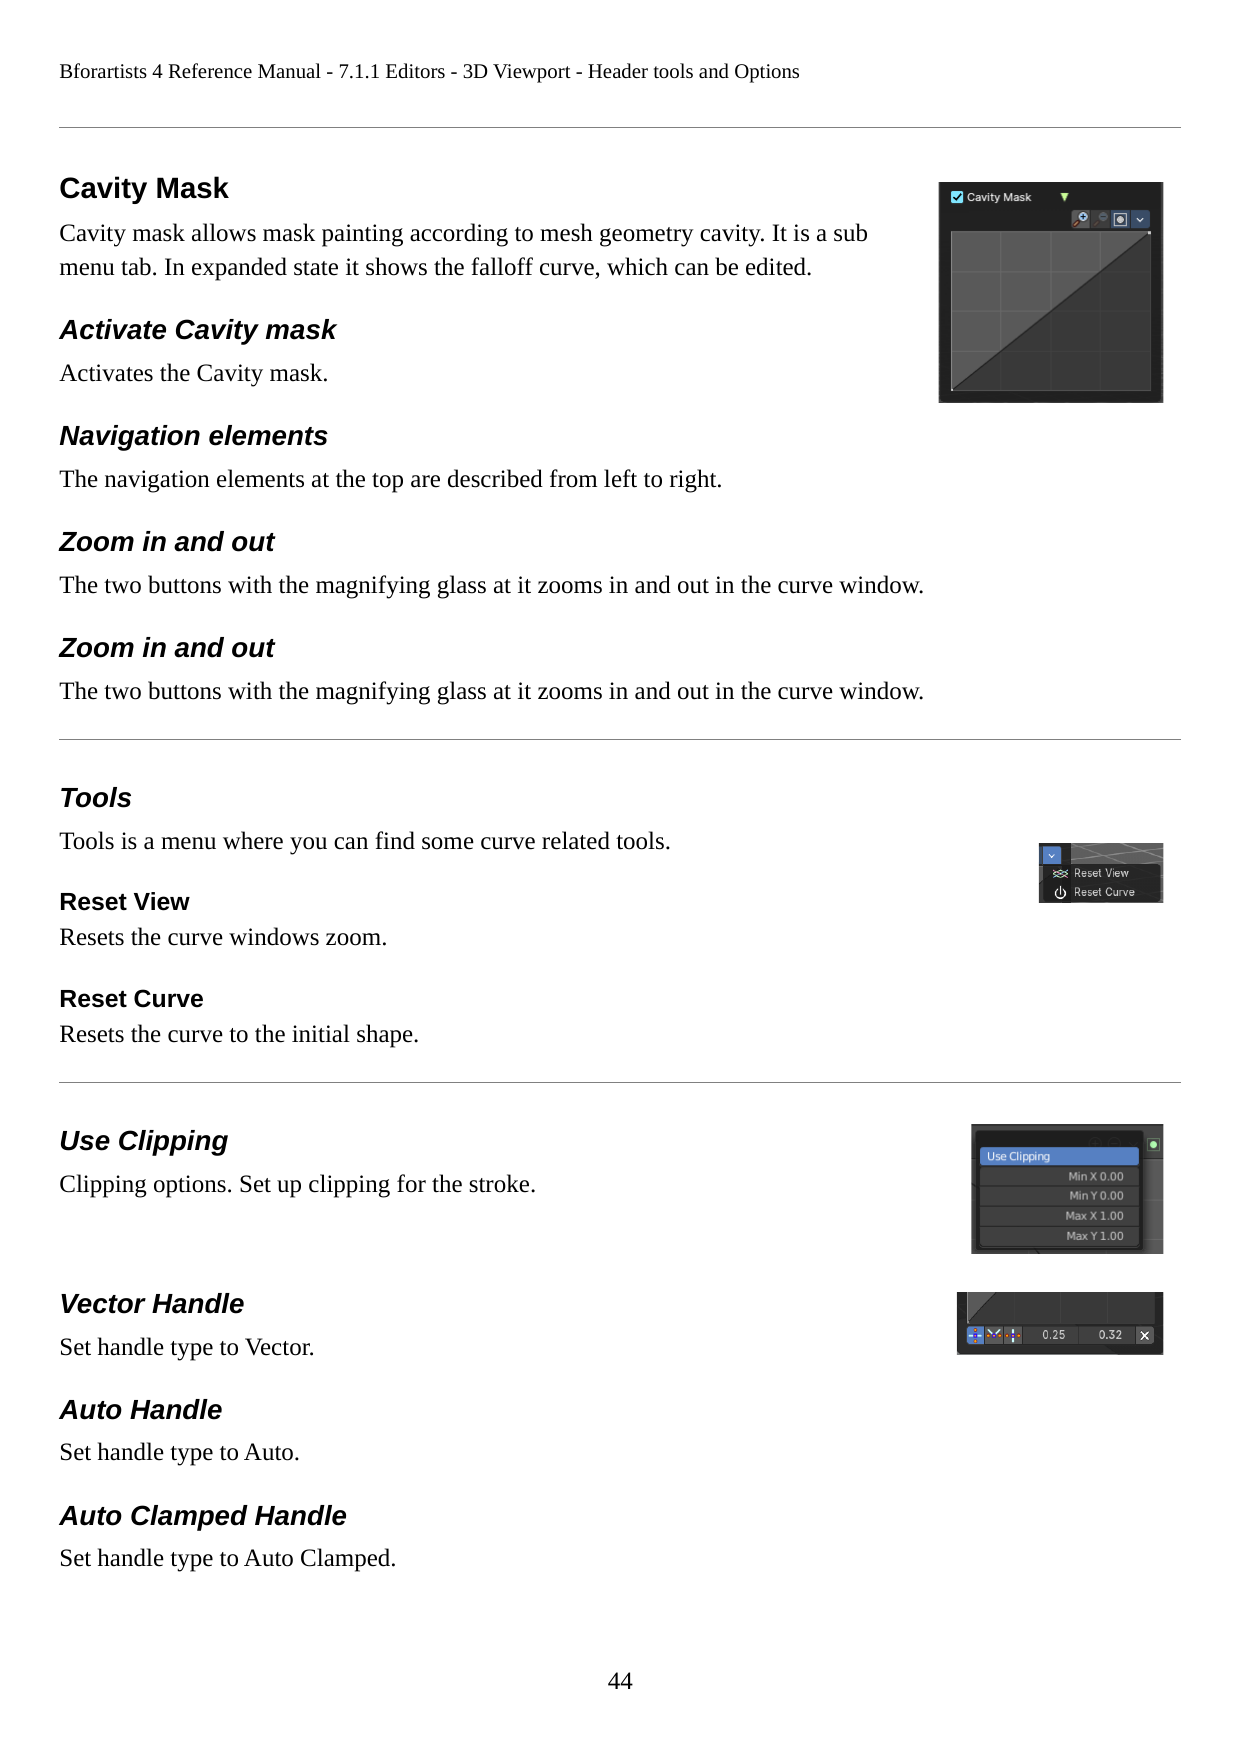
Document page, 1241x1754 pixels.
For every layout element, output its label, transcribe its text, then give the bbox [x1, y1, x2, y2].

picture [938, 182, 1164, 403]
text Clipping options. Set up clipping for the stroke. [59, 1169, 971, 1197]
subtitle Navigation elements [59, 419, 1181, 451]
subtitle [1164, 314, 1181, 346]
text Set handle type to Auto Clamped. [59, 1543, 1181, 1572]
text The two buttons with the magnifying glass at it zooms in and out in the curve window. [59, 570, 1181, 599]
subtitle Auto Handle [59, 1393, 1181, 1425]
text Activates the Cavity mask. [59, 358, 938, 387]
text The two buttons with the magnifying glass at it zooms in and out in the curve window. [59, 676, 1181, 704]
subtitle Reset Curve [59, 984, 1181, 1012]
subtitle Cavity Mask [59, 171, 1181, 205]
picture [971, 1124, 1164, 1254]
subtitle Reset View [59, 887, 1181, 916]
text Set handle type to Vector. [59, 1332, 1181, 1360]
subtitle Activate Cavity mask [59, 314, 938, 346]
text Cavity mask allows mask painting according to mesh geometry cavity. It is a sub menu tab. In expanded state it shows the falloff curve, which can be edited. [59, 218, 938, 281]
text The navigation elements at the top are described from left to right. [59, 464, 1181, 493]
subtitle Use Clipping [59, 1124, 971, 1156]
text Resets the curve to the initial shape. [59, 1019, 1181, 1047]
picture [956, 1292, 1164, 1355]
subtitle [1164, 1124, 1181, 1156]
picture [1038, 843, 1164, 903]
text Resets the curve windows zoom. [59, 922, 1181, 951]
subtitle Auto Clamped Handle [59, 1499, 1181, 1531]
text Tools is a menu where you can find some curve related tools. [59, 826, 1181, 855]
subtitle Vector Handle [59, 1287, 1181, 1319]
subtitle Zoom in and out [59, 631, 1181, 663]
subtitle Zoom in and out [59, 526, 1181, 557]
text Set handle type to Auto. [59, 1437, 1181, 1466]
subtitle Tools [59, 782, 1181, 813]
